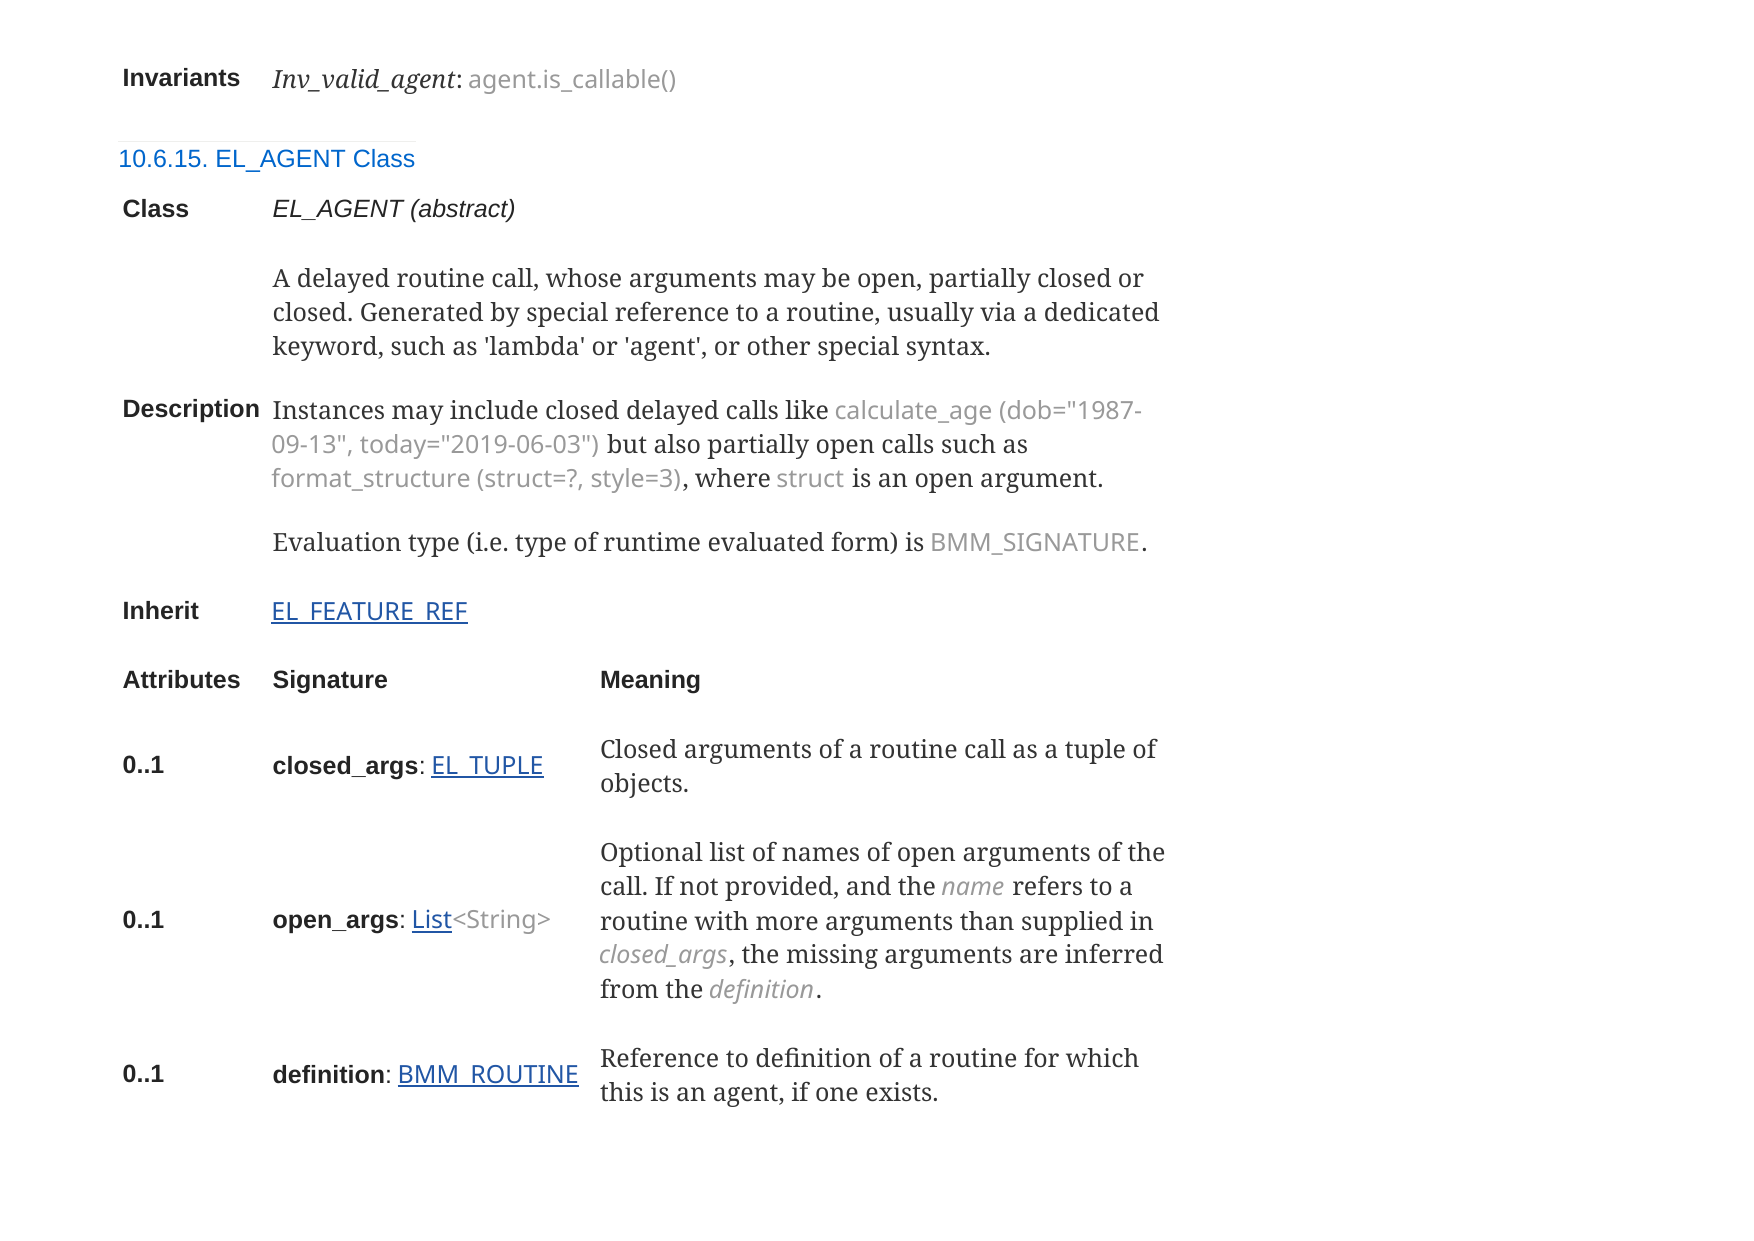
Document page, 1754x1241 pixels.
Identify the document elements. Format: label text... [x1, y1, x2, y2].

table_header Class [118, 192, 268, 258]
table_cell Description [118, 258, 268, 591]
table_cell Inherit [118, 591, 268, 662]
table_cell definition: BMM_ROUTINE [268, 1038, 596, 1141]
table_cell Inv_valid_agent: agent.is_callable() [268, 59, 1181, 128]
table_cell Attributes [118, 662, 268, 729]
table_cell Meaning [596, 662, 1181, 729]
table_header EL_AGENT (abstract) [268, 192, 1181, 258]
table_cell A delayed routine call, whose arguments may be open, partially closed or closed. Generated by special reference to a routine, usually via a dedicated keyword, such as 'lambda' or 'agent', or other special syntax. Instances may include closed delayed calls like calculate_age (dob="1987-09-13", today="2019-06-03") but also partially open calls such as format_structure (struct=?, style=3), where struct is an open argument. Evaluation type (i.e. type of runtime evaluated form) is BMM_SIGNATURE. [268, 258, 1181, 591]
table_cell EL_FEATURE_REF [268, 591, 1181, 662]
table_cell Closed arguments of a routine call as a tuple of objects. [596, 729, 1181, 832]
table_cell Reference to definition of a routine for which this is an agent, if one exists. [596, 1038, 1181, 1141]
table_cell Optional list of names of open arguments of the call. If not provided, and the name refers to a routine with more arguments than supplied in closed_args, the missing arguments are inferred from the definition. [596, 832, 1181, 1038]
table_cell closed_args: EL_TUPLE [268, 729, 596, 832]
table_cell Invariants [118, 59, 268, 128]
table_cell 0..1 [118, 1038, 268, 1141]
subtitle 10.6.15. EL_AGENT Class [118, 141, 1695, 173]
table_cell 0..1 [118, 729, 268, 832]
table_cell Signature [268, 662, 596, 729]
table_cell 0..1 [118, 832, 268, 1038]
table_cell open_args: List<String> [268, 832, 596, 1038]
